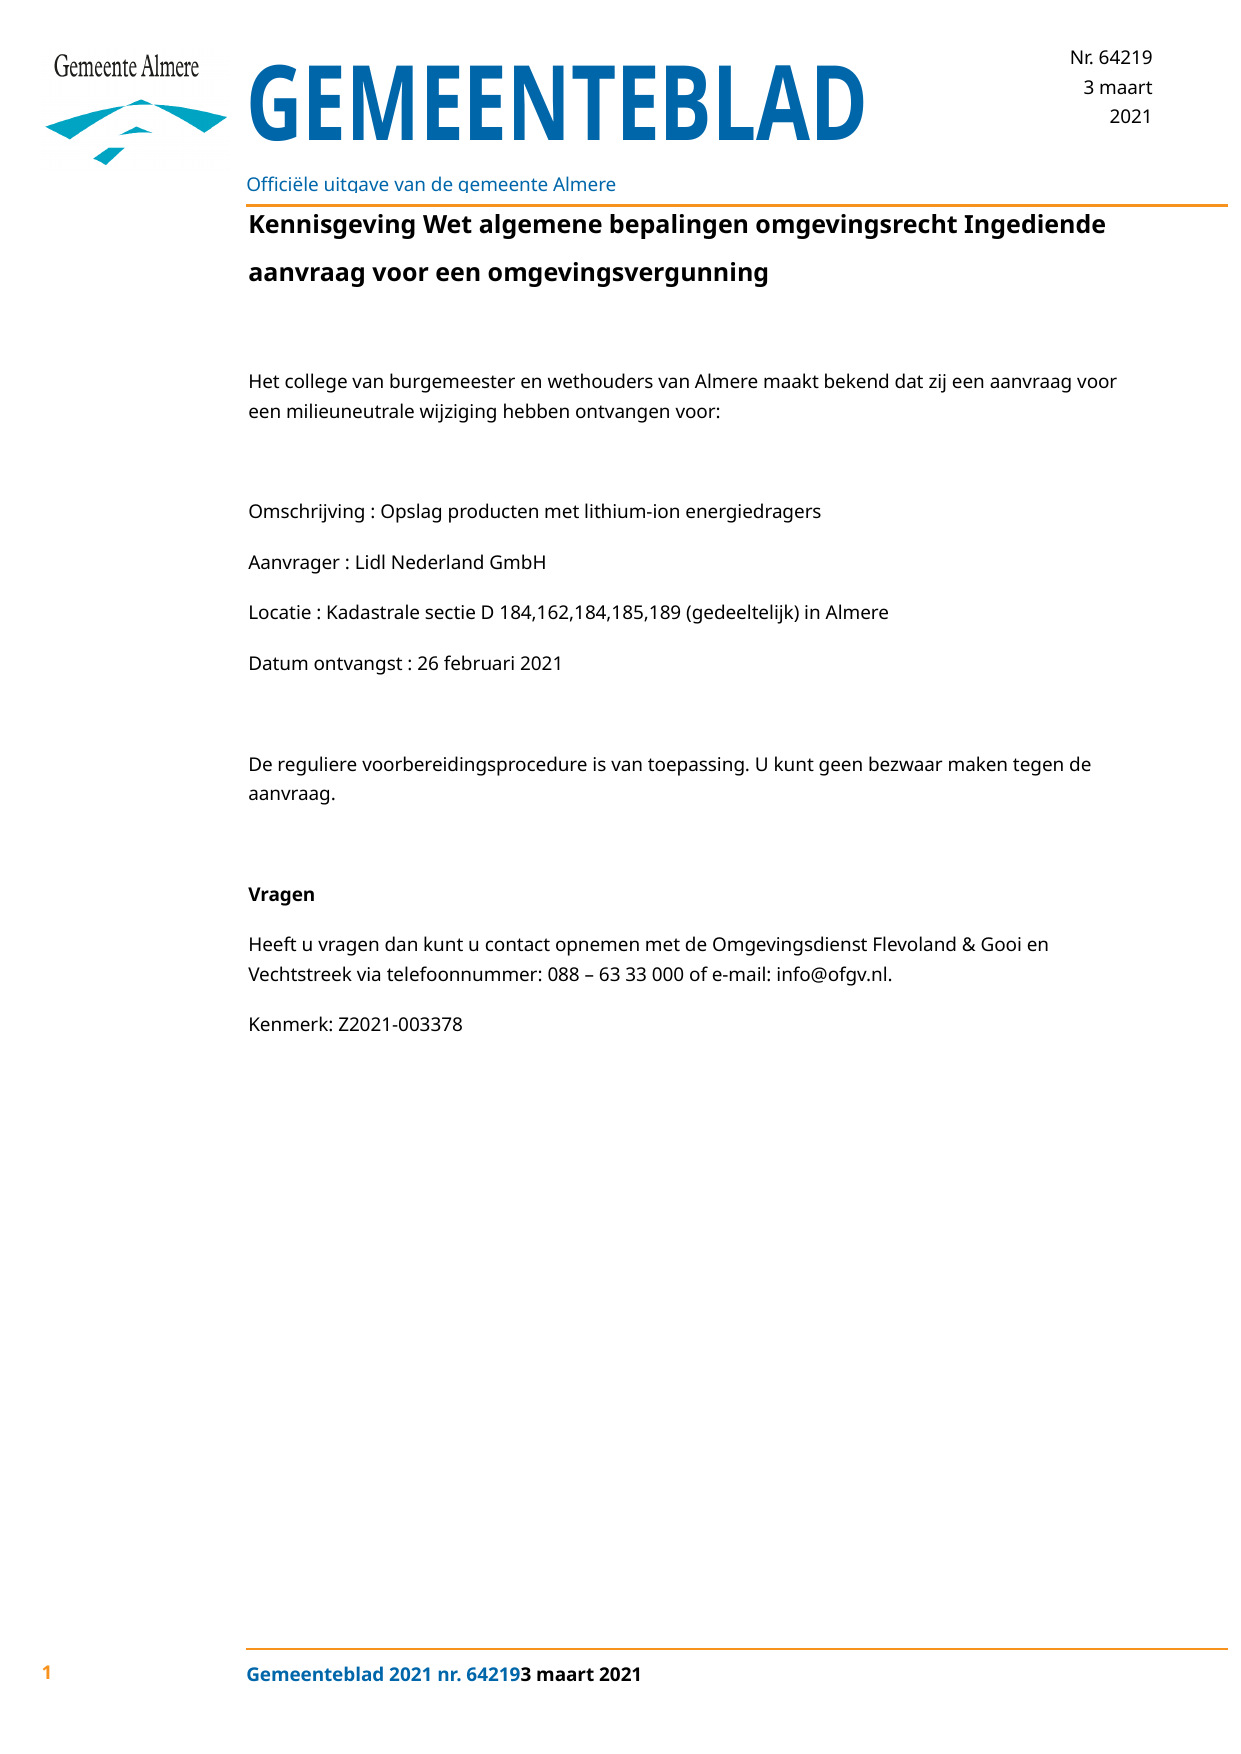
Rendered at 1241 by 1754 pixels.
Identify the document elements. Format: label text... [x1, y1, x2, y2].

text Het college van burgemeester en wethouders van Almere maakt bekend dat zij een aanvraag voor een milieuneutrale wijziging hebben ontvangen voor: [248, 368, 1152, 424]
text Datum ontvangst : 26 februari 2021 [248, 650, 1152, 676]
text Aanvrager : Lidl Nederland GmbH [248, 549, 1152, 575]
picture [41, 47, 231, 172]
text Omschrijving : Opslag producten met lithium-ion energiedragers [248, 499, 1152, 524]
text Vragen [248, 881, 1152, 907]
text Kennisgeving Wet algemene bepalingen omgevingsrecht Ingediende aanvraag voor een omgevingsvergunning [248, 207, 1152, 288]
text Kenmerk: Z2021-003378 [248, 1012, 1152, 1037]
text Heeft u vragen dan kunt u contact opnemen met de Omgevingsdienst Flevoland & Gooi en Vechtstreek via telefoonnummer: 088 – 63 33 000 of e-mail: info@ofgv.nl. [248, 932, 1152, 987]
text De reguliere voorbereidingsprocedure is van toepassing. U kunt geen bezwaar maken tegen de aanvraag. [248, 751, 1152, 806]
text Locatie : Kadastrale sectie D 184,162,184,185,189 (gedeeltelijk) in Almere [248, 599, 1152, 625]
